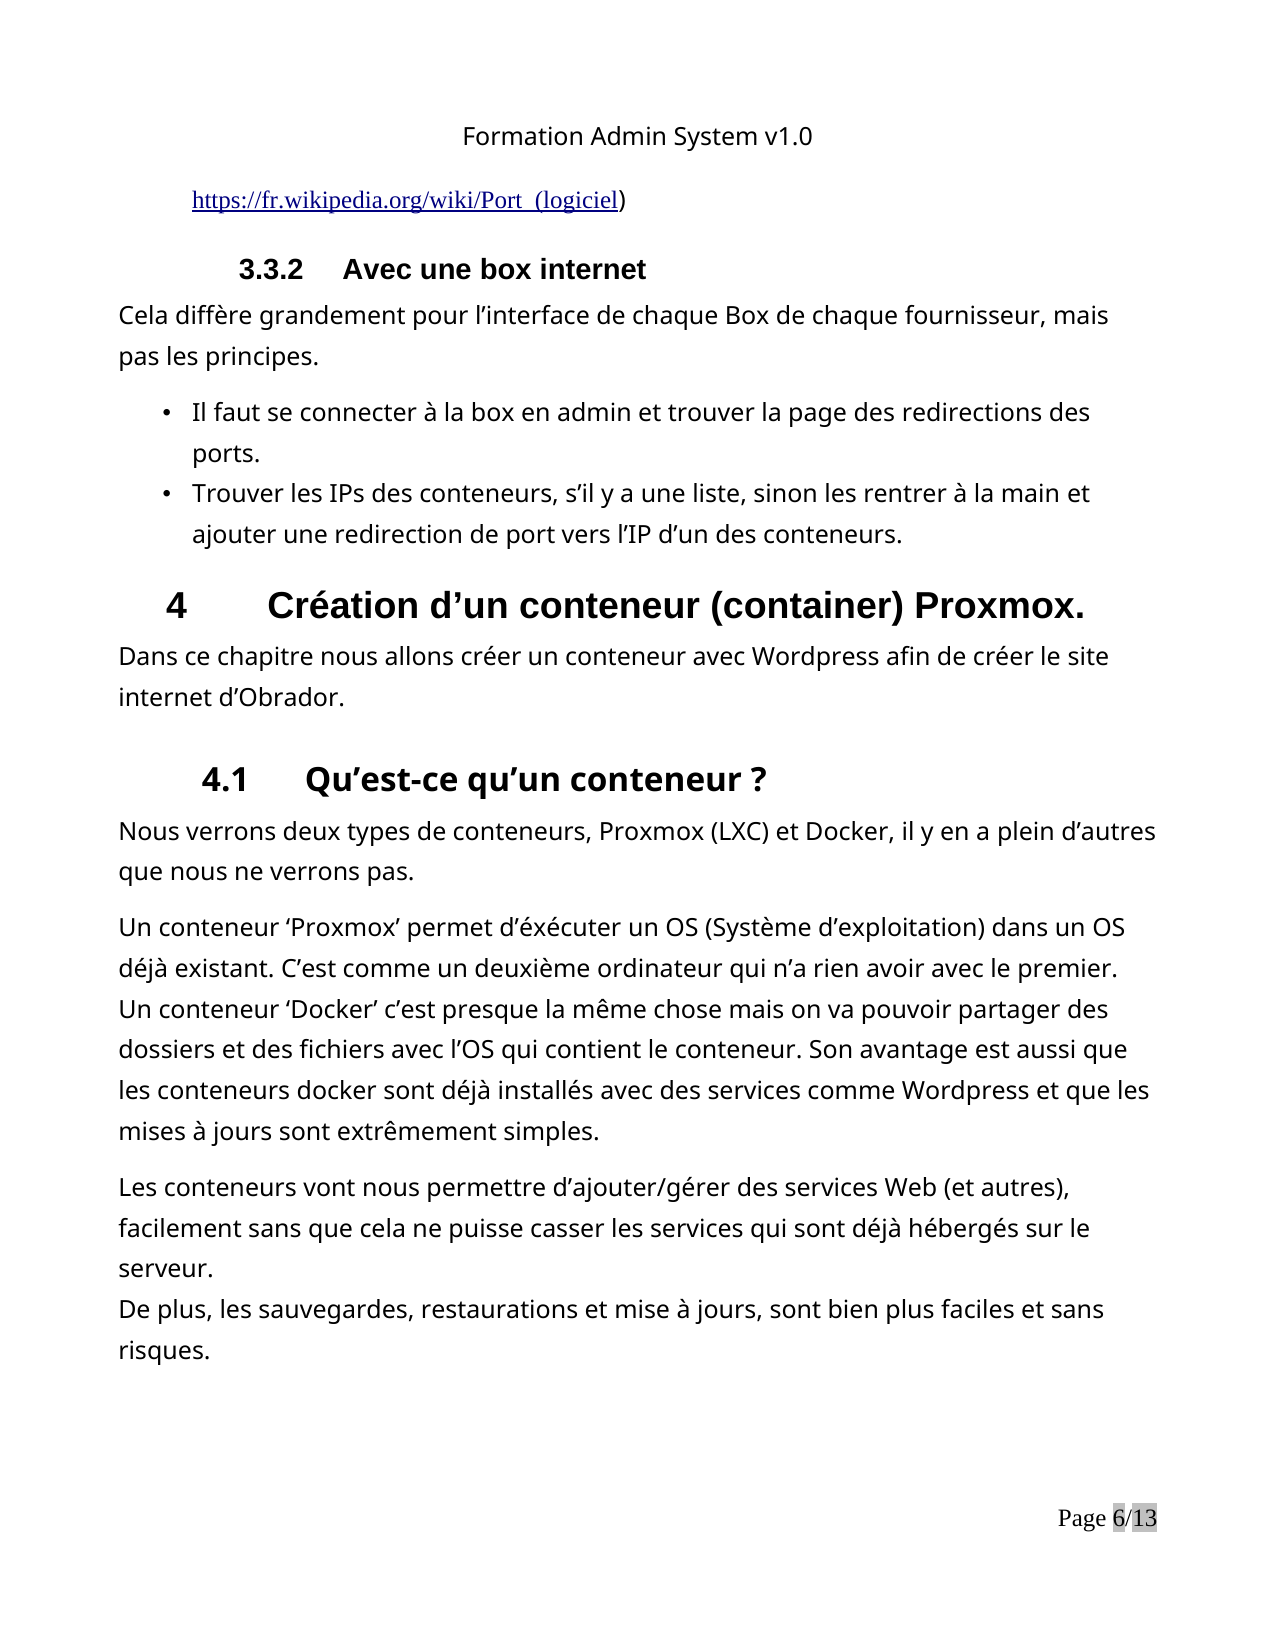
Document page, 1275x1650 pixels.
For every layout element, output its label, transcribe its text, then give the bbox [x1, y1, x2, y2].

list Il faut se connecter à la box en admin et trouver la page des redirections des ports. [162, 394, 1157, 469]
subtitle Qu’est-ce qu’un conteneur ? [193, 755, 1157, 801]
text Dans ce chapitre nous allons créer un conteneur avec Wordpress afin de créer le site internet d’Obrador. [118, 638, 1157, 713]
list https://fr.wikipedia.org/wiki/Port_(logiciel) [162, 182, 1157, 216]
subtitle Avec une box internet [231, 252, 1157, 286]
text Cela diffère grandement pour l’interface de chaque Box de chaque fournisseur, mais pas les principes. [118, 298, 1157, 373]
subtitle Création d’un conteneur (container) Proxmox. [156, 583, 1157, 626]
text Nous verrons deux types de conteneurs, Proxmox (LXC) et Docker, il y en a plein d’autres que nous ne verrons pas. [118, 813, 1157, 888]
text Un conteneur ‘Proxmox’ permet d’éxécuter un OS (Système d’exploitation) dans un OS déjà existant. C’est comme un deuxième ordinateur qui n’a rien avoir avec le premier. Un conteneur ‘Docker’ c’est presque la même chose mais on va pouvoir partager des dossiers et des fichiers avec l’OS qui contient le conteneur. Son avantage est aussi que les conteneurs docker sont déjà installés avec des services comme Wordpress et que les mises à jours sont extrêmement simples. [118, 910, 1157, 1148]
list Trouver les IPs des conteneurs, s’il y a une liste, sinon les rentrer à la main et ajouter une redirection de port vers l’IP d’un des conteneurs. [162, 476, 1157, 551]
text Les conteneurs vont nous permettre d’ajouter/gérer des services Web (et autres), facilement sans que cela ne puisse casser les services qui sont déjà hébergés sur le serveur. De plus, les sauvegardes, restaurations et mise à jours, sont bien plus faciles et sans risques. [118, 1169, 1157, 1367]
